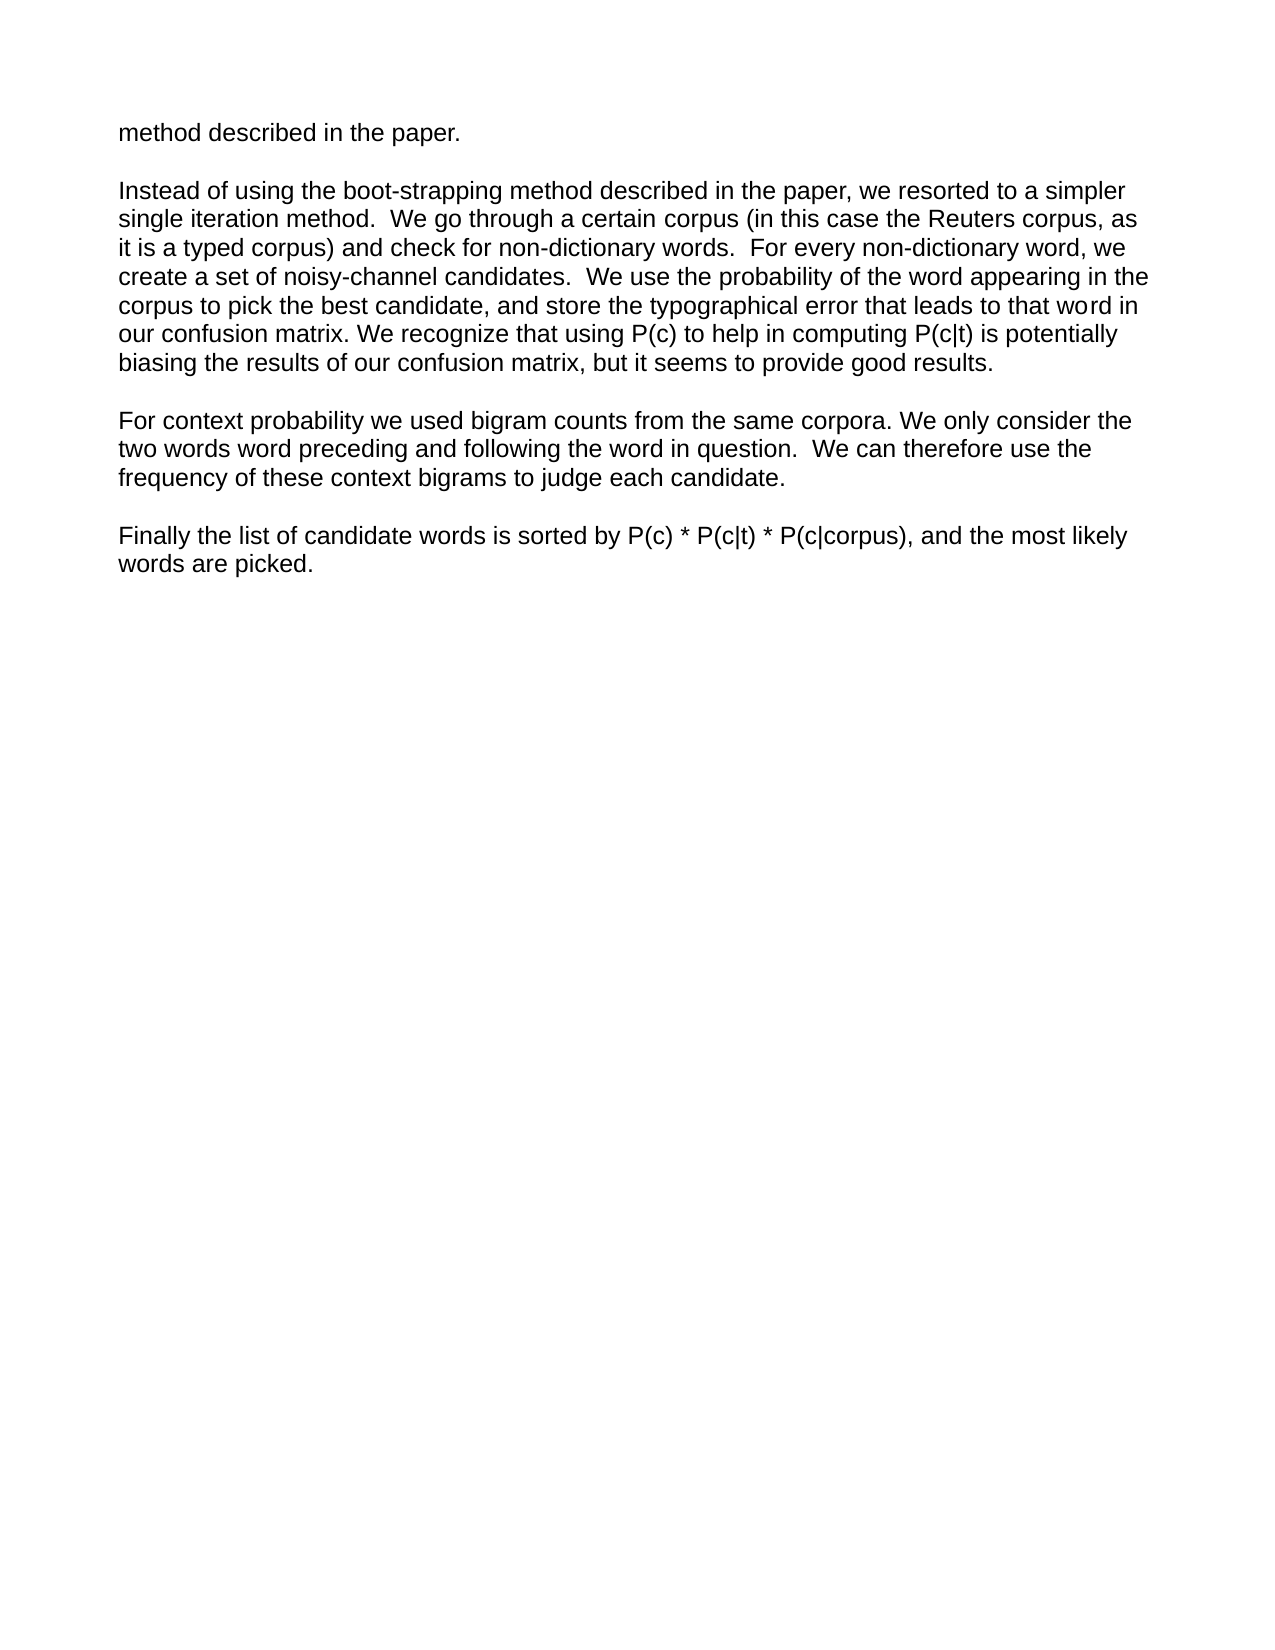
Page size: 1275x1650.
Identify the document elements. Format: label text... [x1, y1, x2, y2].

text method described in the paper. [118, 118, 1157, 147]
text Instead of using the boot-strapping method described in the paper, we resorted to a simpler single iteration method. We go through a certain corpus (in this case the Reuters corpus, as it is a typed corpus) and check for non-dictionary words. For every non-dictionary word, we create a set of noisy-channel candidates. We use the probability of the word appearing in the corpus to pick the best candidate, and store the typographical error that leads to that word in our confusion matrix. We recognize that using P(c) to help in computing P(c|t) is potentially biasing the results of our confusion matrix, but it seems to provide good results. [118, 176, 1157, 377]
text For context probability we used bigram counts from the same corpora. We only consider the two words word preceding and following the word in question. We can therefore use the frequency of these context bigrams to judge each candidate. [118, 406, 1157, 492]
text Finally the list of candidate words is sorted by P(c) * P(c|t) * P(c|corpus), and the most likely words are picked. [118, 521, 1157, 578]
